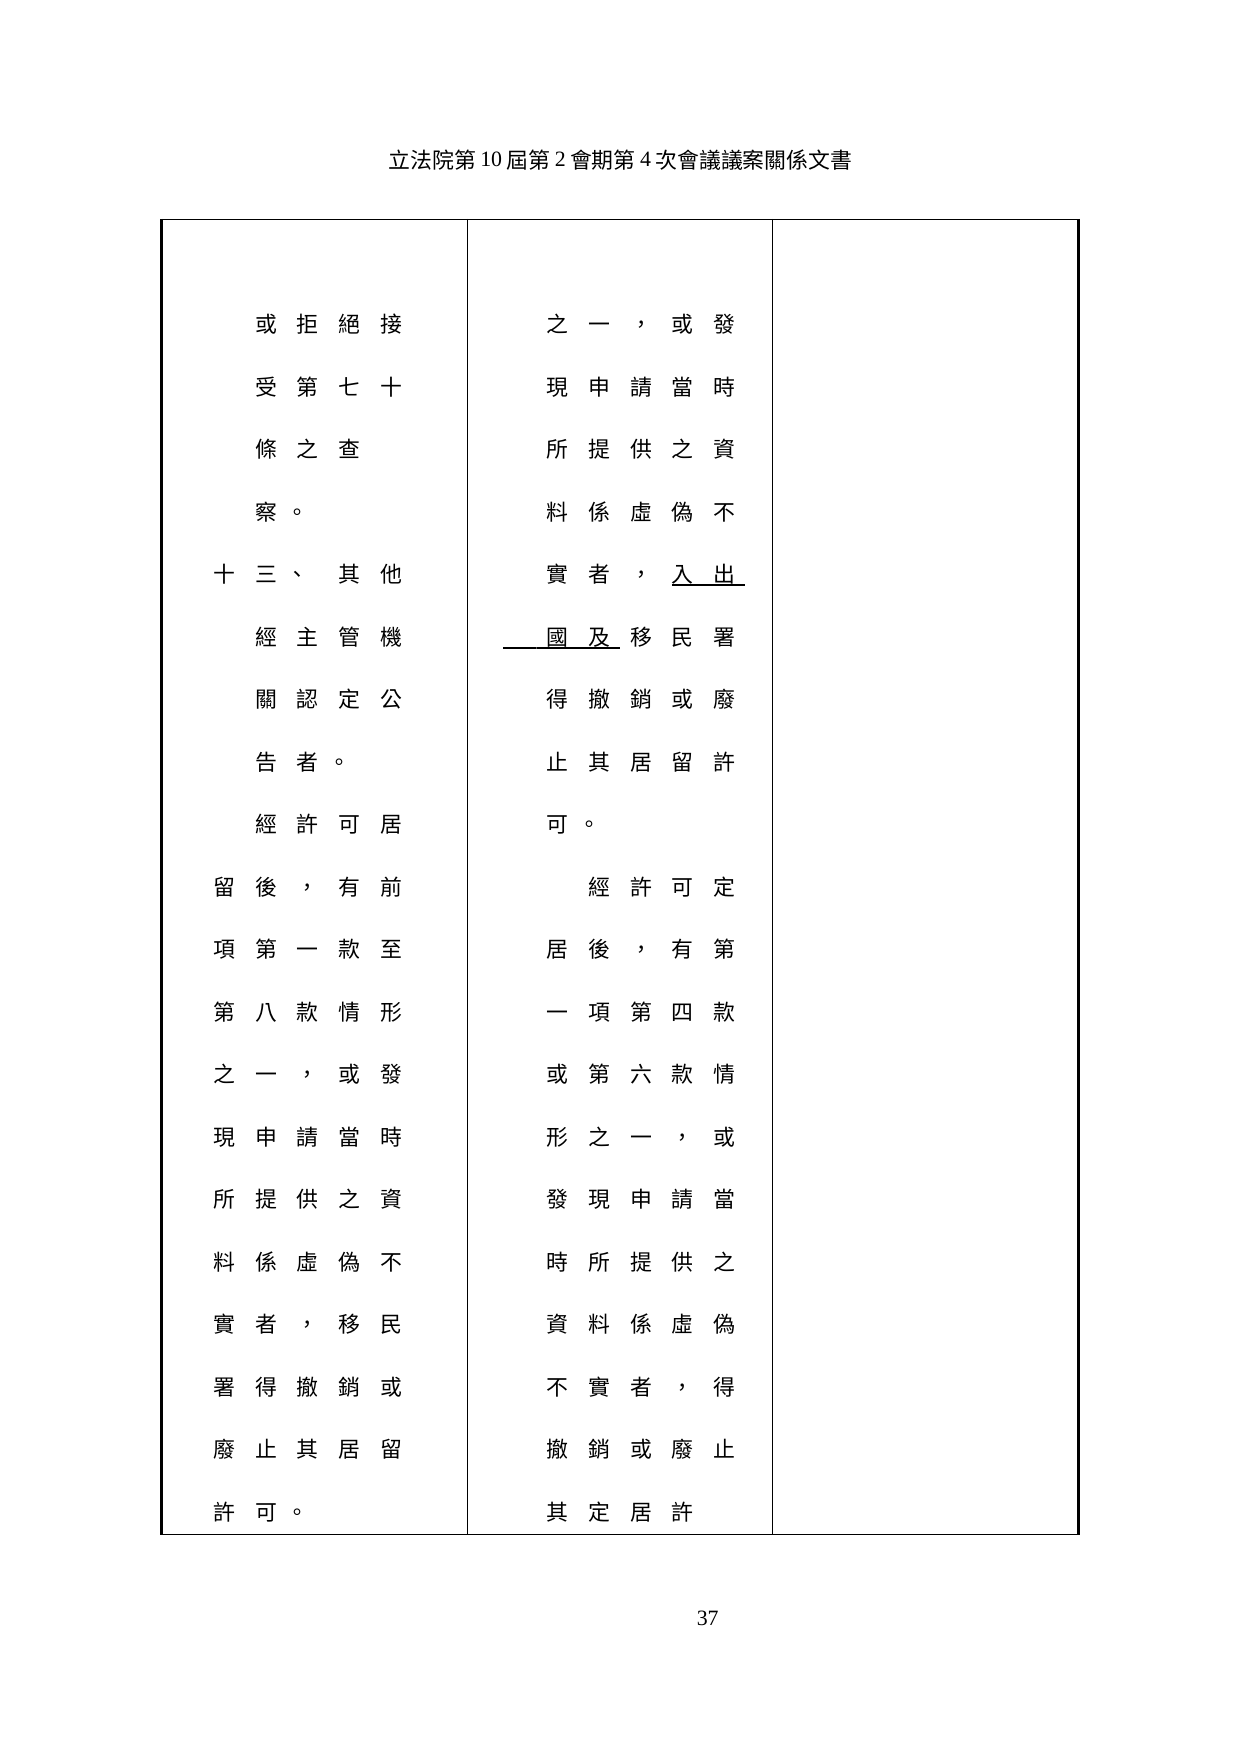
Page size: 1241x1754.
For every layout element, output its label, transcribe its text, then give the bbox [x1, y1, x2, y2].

table_cell 之一，或發現申請當時所提供之資料係虛偽不實者，入出國及移民署得撤銷或廢止其居留許可。 經許可定居後，有第一項第四款或第六款情形之一，或發現申請當時所提供之資料係虛偽不實者，得撤銷或廢止其定居許 [468, 220, 772, 1534]
table_cell [773, 220, 1077, 1534]
table_cell 或拒絕接受第七十條之查察。 十三、其他經主管機關認定公告者。 經許可居留後，有前項第一款至第八款情形之一，或發現申請當時所提供之資料係虛偽不實者，移民署得撤銷或廢止其居留許可。 [163, 220, 467, 1534]
